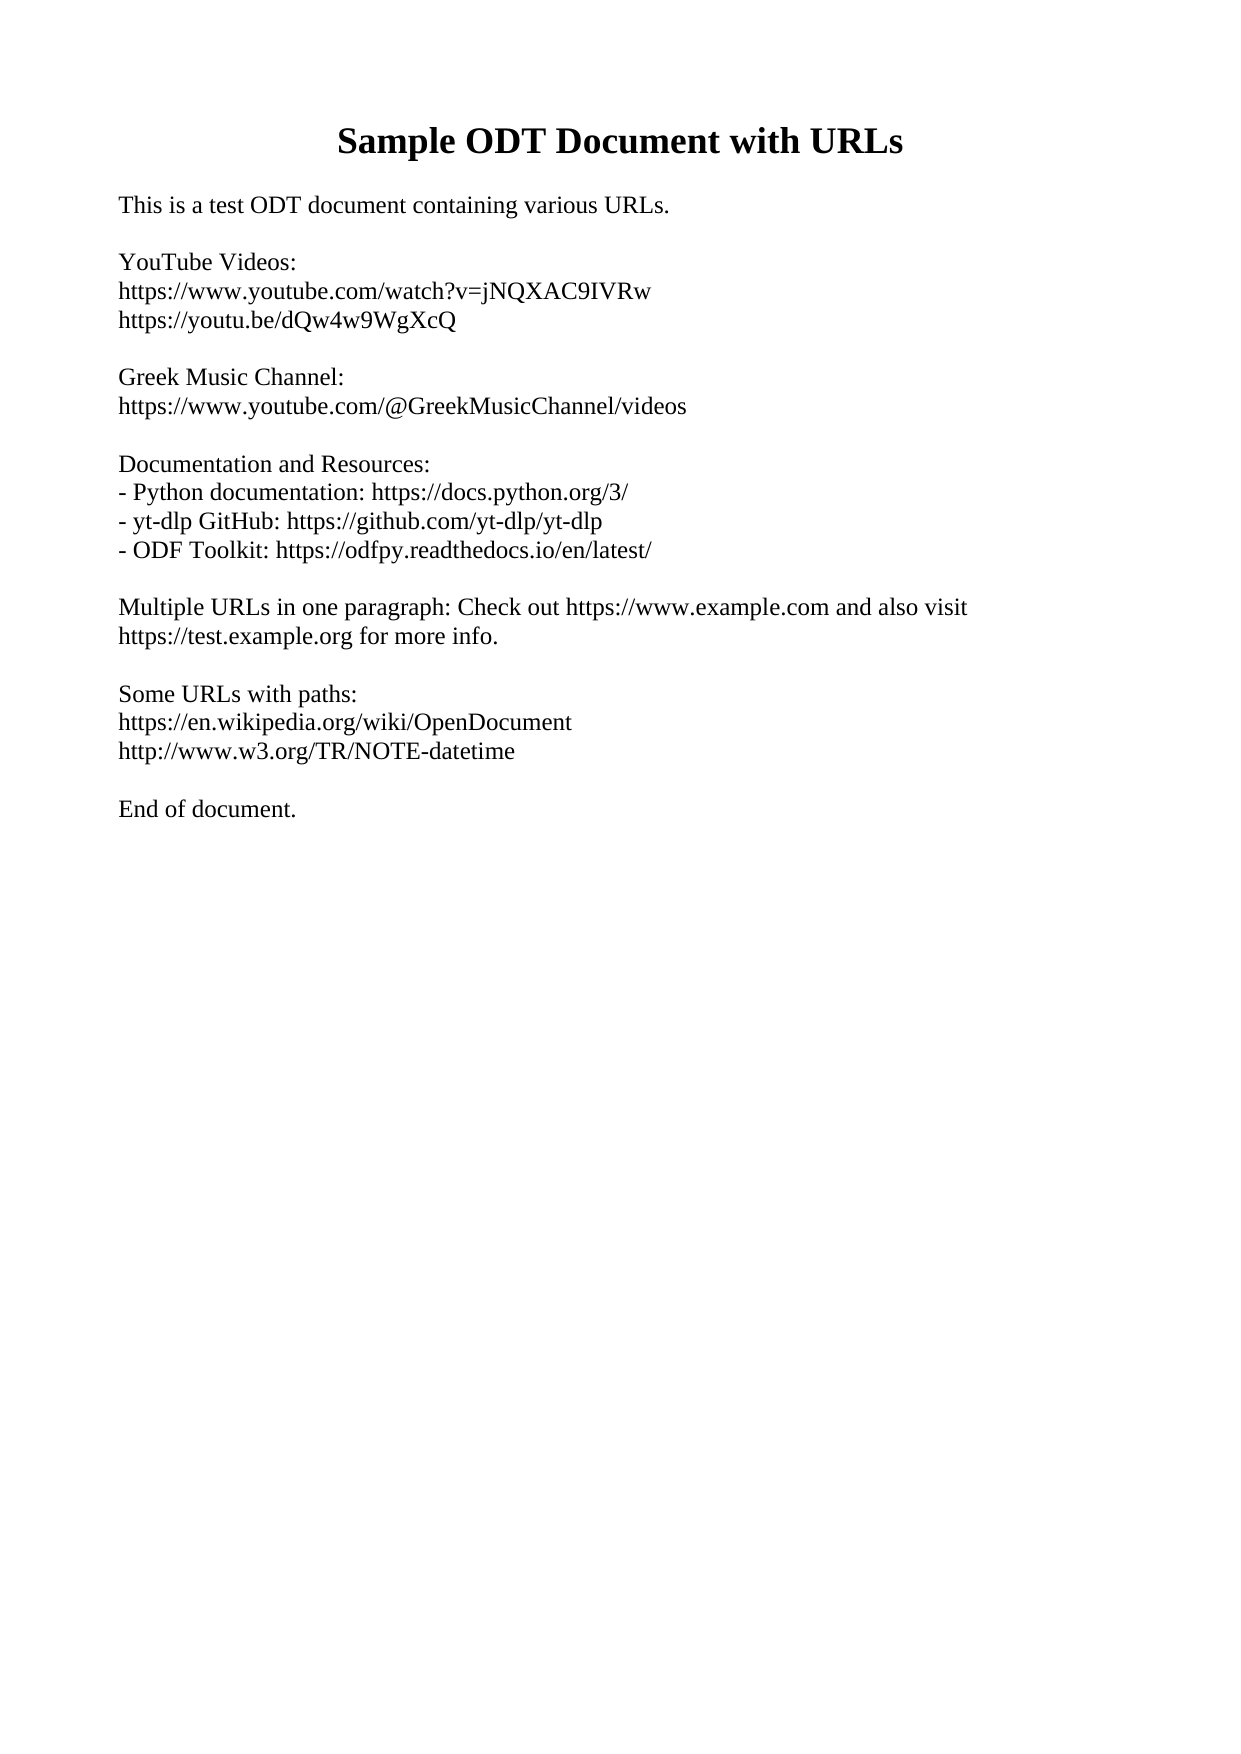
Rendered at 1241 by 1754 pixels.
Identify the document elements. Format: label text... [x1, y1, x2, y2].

text https://www.youtube.com/@GreekMusicChannel/videos [118, 391, 1122, 420]
text - Python documentation: https://docs.python.org/3/ [118, 477, 1122, 506]
text Greek Music Channel: [118, 362, 1122, 391]
title Sample ODT Document with URLs [118, 118, 1122, 161]
text Multiple URLs in one paragraph: Check out https://www.example.com and also visit https://test.example.org for more info. [118, 592, 1122, 650]
text https://en.wikipedia.org/wiki/OpenDocument [118, 707, 1122, 736]
text - yt-dlp GitHub: https://github.com/yt-dlp/yt-dlp [118, 506, 1122, 535]
text http://www.w3.org/TR/NOTE-datetime [118, 736, 1122, 765]
text YouTube Videos: [118, 247, 1122, 276]
text Some URLs with paths: [118, 679, 1122, 707]
text - ODF Toolkit: https://odfpy.readthedocs.io/en/latest/ [118, 535, 1122, 564]
text Documentation and Resources: [118, 449, 1122, 477]
text https://youtu.be/dQw4w9WgXcQ [118, 305, 1122, 334]
text This is a test ODT document containing various URLs. [118, 190, 1122, 219]
text End of document. [118, 794, 1122, 822]
text https://www.youtube.com/watch?v=jNQXAC9IVRw [118, 276, 1122, 305]
